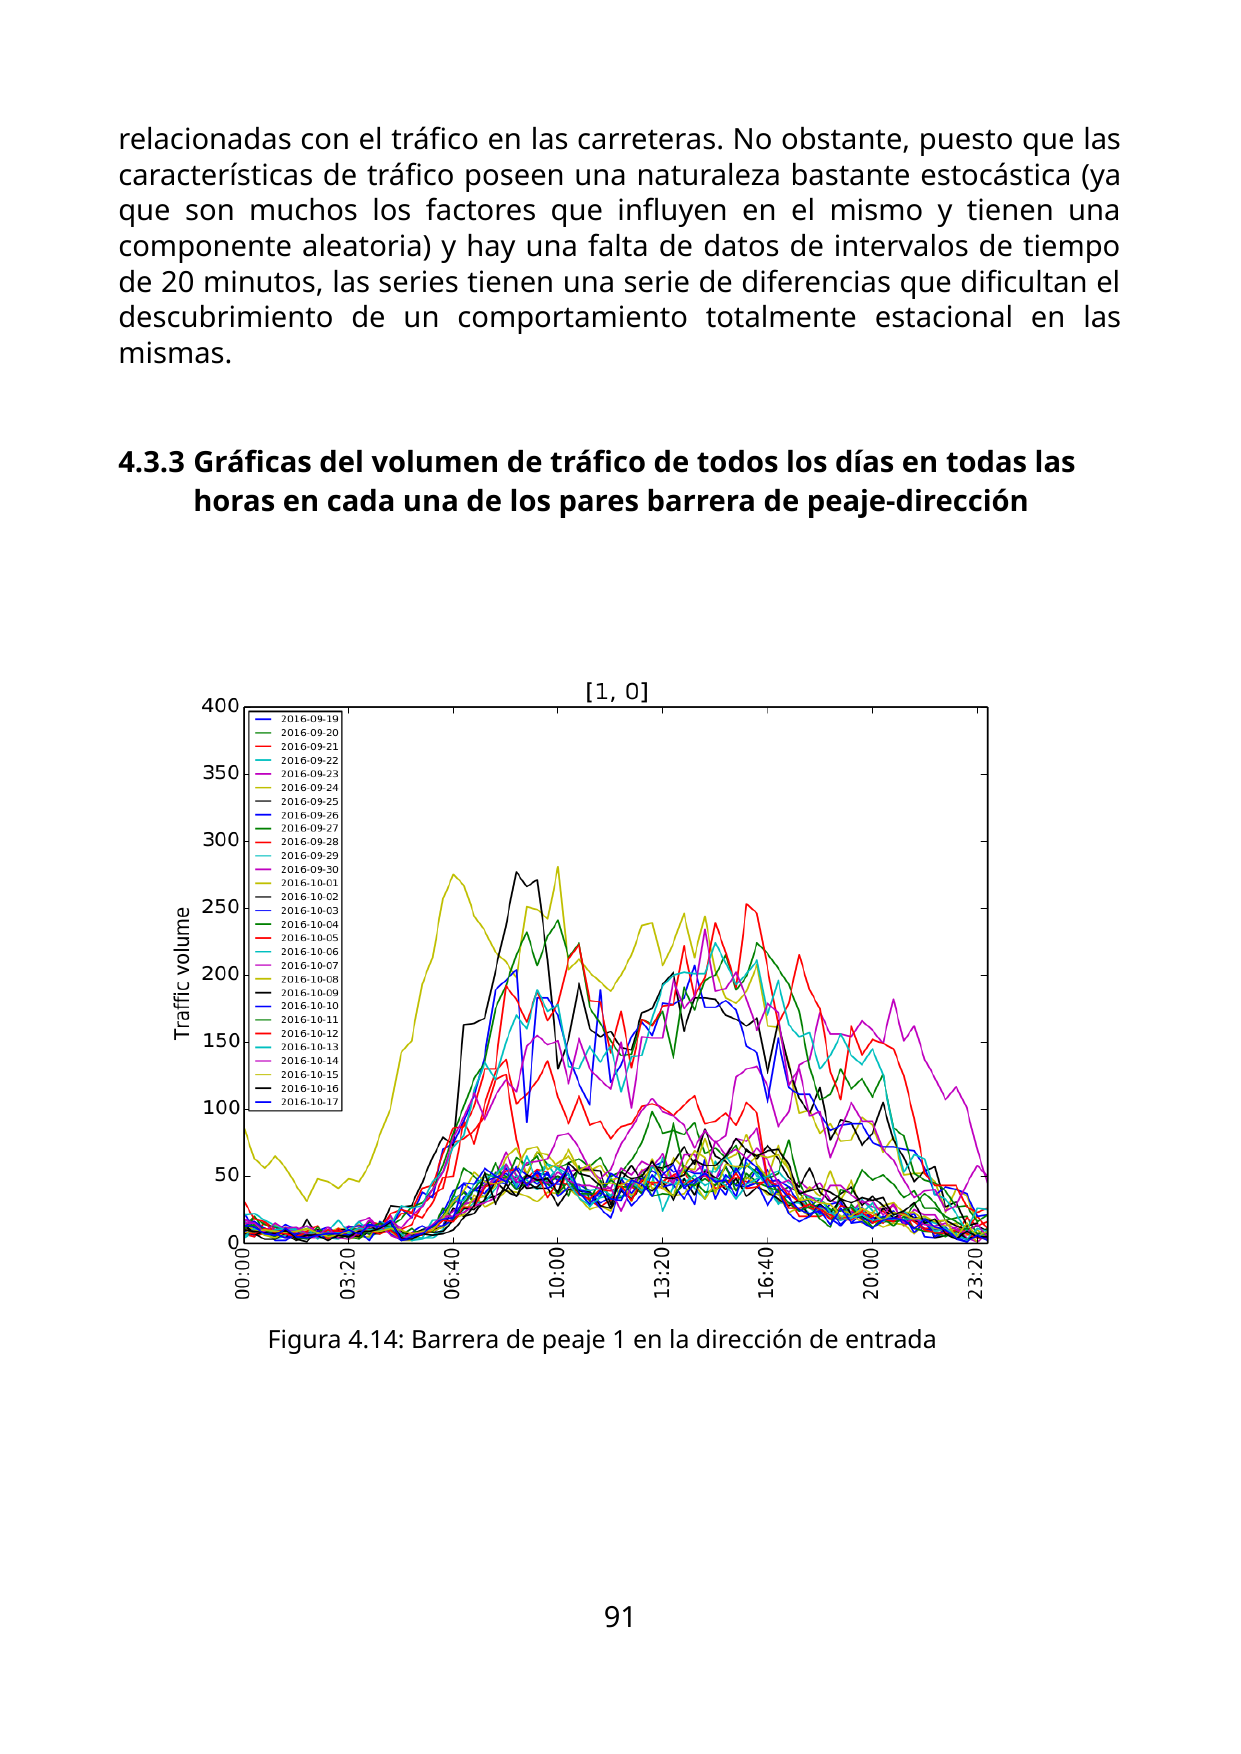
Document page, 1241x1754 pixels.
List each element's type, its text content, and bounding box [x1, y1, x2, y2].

text Figura 4.14: Barrera de peaje 1 en la dirección de entrada [167, 1305, 1038, 1356]
text [167, 658, 1038, 667]
subtitle Gráficas del volumen de tráfico de todos los días en todas las horas en cada una de los pares barrera de peaje-dirección [118, 441, 1122, 520]
text relacionadas con el tráfico en las carreteras. No obstante, puesto que las características de tráfico poseen una naturaleza bastante estocástica (ya que son muchos los factores que influyen en el mismo y tienen una componente aleatoria) y hay una falta de datos de intervalos de tiempo de 20 minutos, las series tienen una serie de diferencias que dificultan el descubrimiento de un comportamiento totalmente estacional en las mismas. [118, 118, 1122, 372]
picture [166, 667, 1039, 1305]
